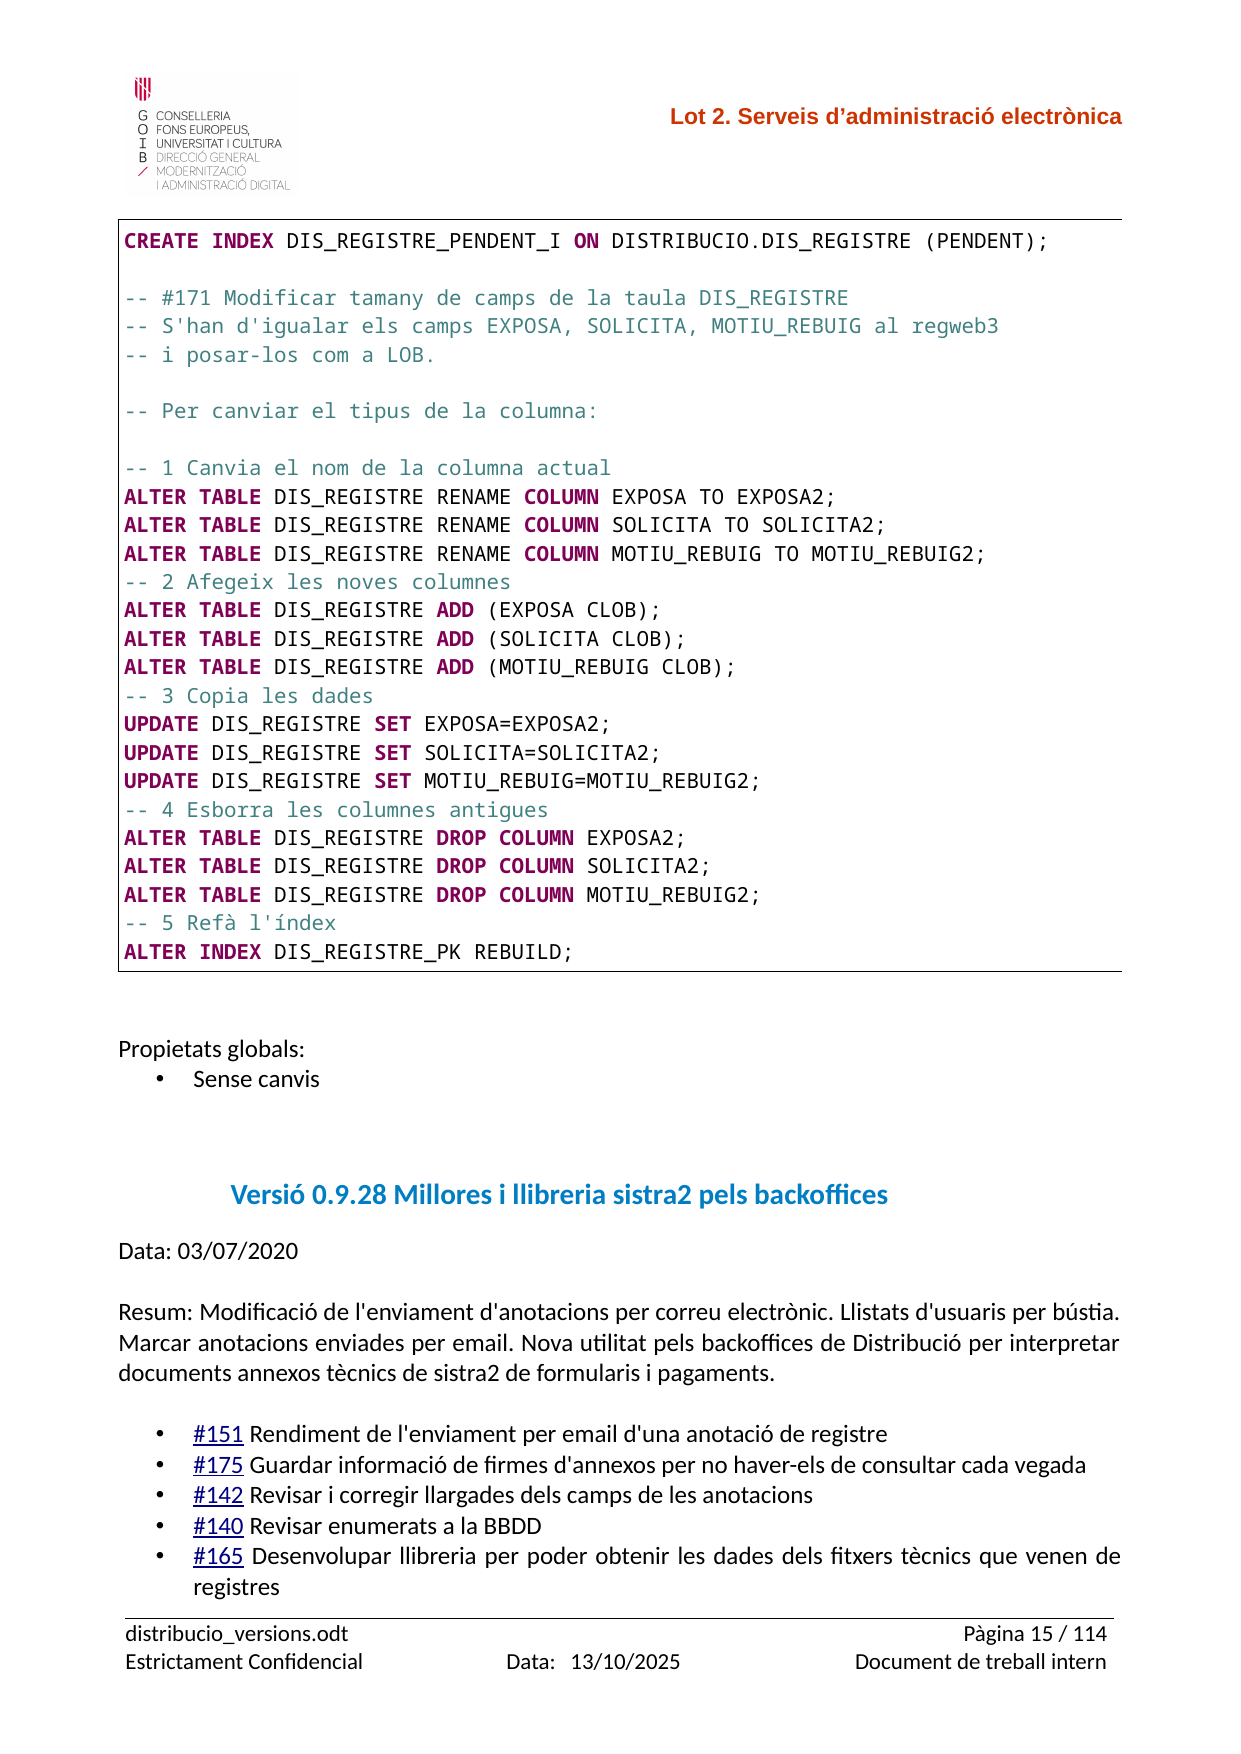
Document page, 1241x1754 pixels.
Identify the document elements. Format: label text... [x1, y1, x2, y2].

list #140 Revisar enumerats a la BBDD [156, 1510, 1122, 1540]
table_header CREATE INDEX DIS_REGISTRE_PENDENT_I ON DISTRIBUCIO.DIS_REGISTRE (PENDENT); -- #171 Modificar tamany de camps de la taula DIS_REGISTRE -- S'han d'igualar els camps EXPOSA, SOLICITA, MOTIU_REBUIG al regweb3 -- i posar-los com a LOB. -- Per canviar el tipus de la columna: -- 1 Canvia el nom de la columna actual ALTER TABLE DIS_REGISTRE RENAME COLUMN EXPOSA TO EXPOSA2; ALTER TABLE DIS_REGISTRE RENAME COLUMN SOLICITA TO SOLICITA2; ALTER TABLE DIS_REGISTRE RENAME COLUMN MOTIU_REBUIG TO MOTIU_REBUIG2; -- 2 Afegeix les noves columnes ALTER TABLE DIS_REGISTRE ADD (EXPOSA CLOB); ALTER TABLE DIS_REGISTRE ADD (SOLICITA CLOB); ALTER TABLE DIS_REGISTRE ADD (MOTIU_REBUIG CLOB); -- 3 Copia les dades UPDATE DIS_REGISTRE SET EXPOSA=EXPOSA2; UPDATE DIS_REGISTRE SET SOLICITA=SOLICITA2; UPDATE DIS_REGISTRE SET MOTIU_REBUIG=MOTIU_REBUIG2; -- 4 Esborra les columnes antigues ALTER TABLE DIS_REGISTRE DROP COLUMN EXPOSA2; ALTER TABLE DIS_REGISTRE DROP COLUMN SOLICITA2; ALTER TABLE DIS_REGISTRE DROP COLUMN MOTIU_REBUIG2; -- 5 Refà l'índex ALTER INDEX DIS_REGISTRE_PK REBUILD; [119, 220, 1122, 971]
list #151 Rendiment de l'enviament per email d'una anotació de registre [156, 1418, 1122, 1449]
list #175 Guardar informació de firmes d'annexos per no haver-els de consultar cada vegada [156, 1449, 1122, 1479]
text Data: 03/07/2020 [118, 1235, 1122, 1266]
list #142 Revisar i corregir llargades dels camps de les anotacions [156, 1479, 1122, 1510]
subtitle Versió 0.9.28 Millores i llibreria sistra2 pels backoffices [153, 1176, 1122, 1211]
text Resum: Modificació de l'enviament d'anotacions per correu electrònic. Llistats d'usuaris per bústia. Marcar anotacions enviades per email. Nova utilitat pels backoffices de Distribució per interpretar documents annexos tècnics de sistra2 de formularis i pagaments. [118, 1296, 1122, 1388]
text Propietats globals: [118, 1033, 1122, 1064]
picture [126, 70, 299, 197]
list #165 Desenvolupar llibreria per poder obtenir les dades dels fitxers tècnics que venen de registres [156, 1540, 1122, 1601]
list Sense canvis [156, 1064, 1122, 1094]
